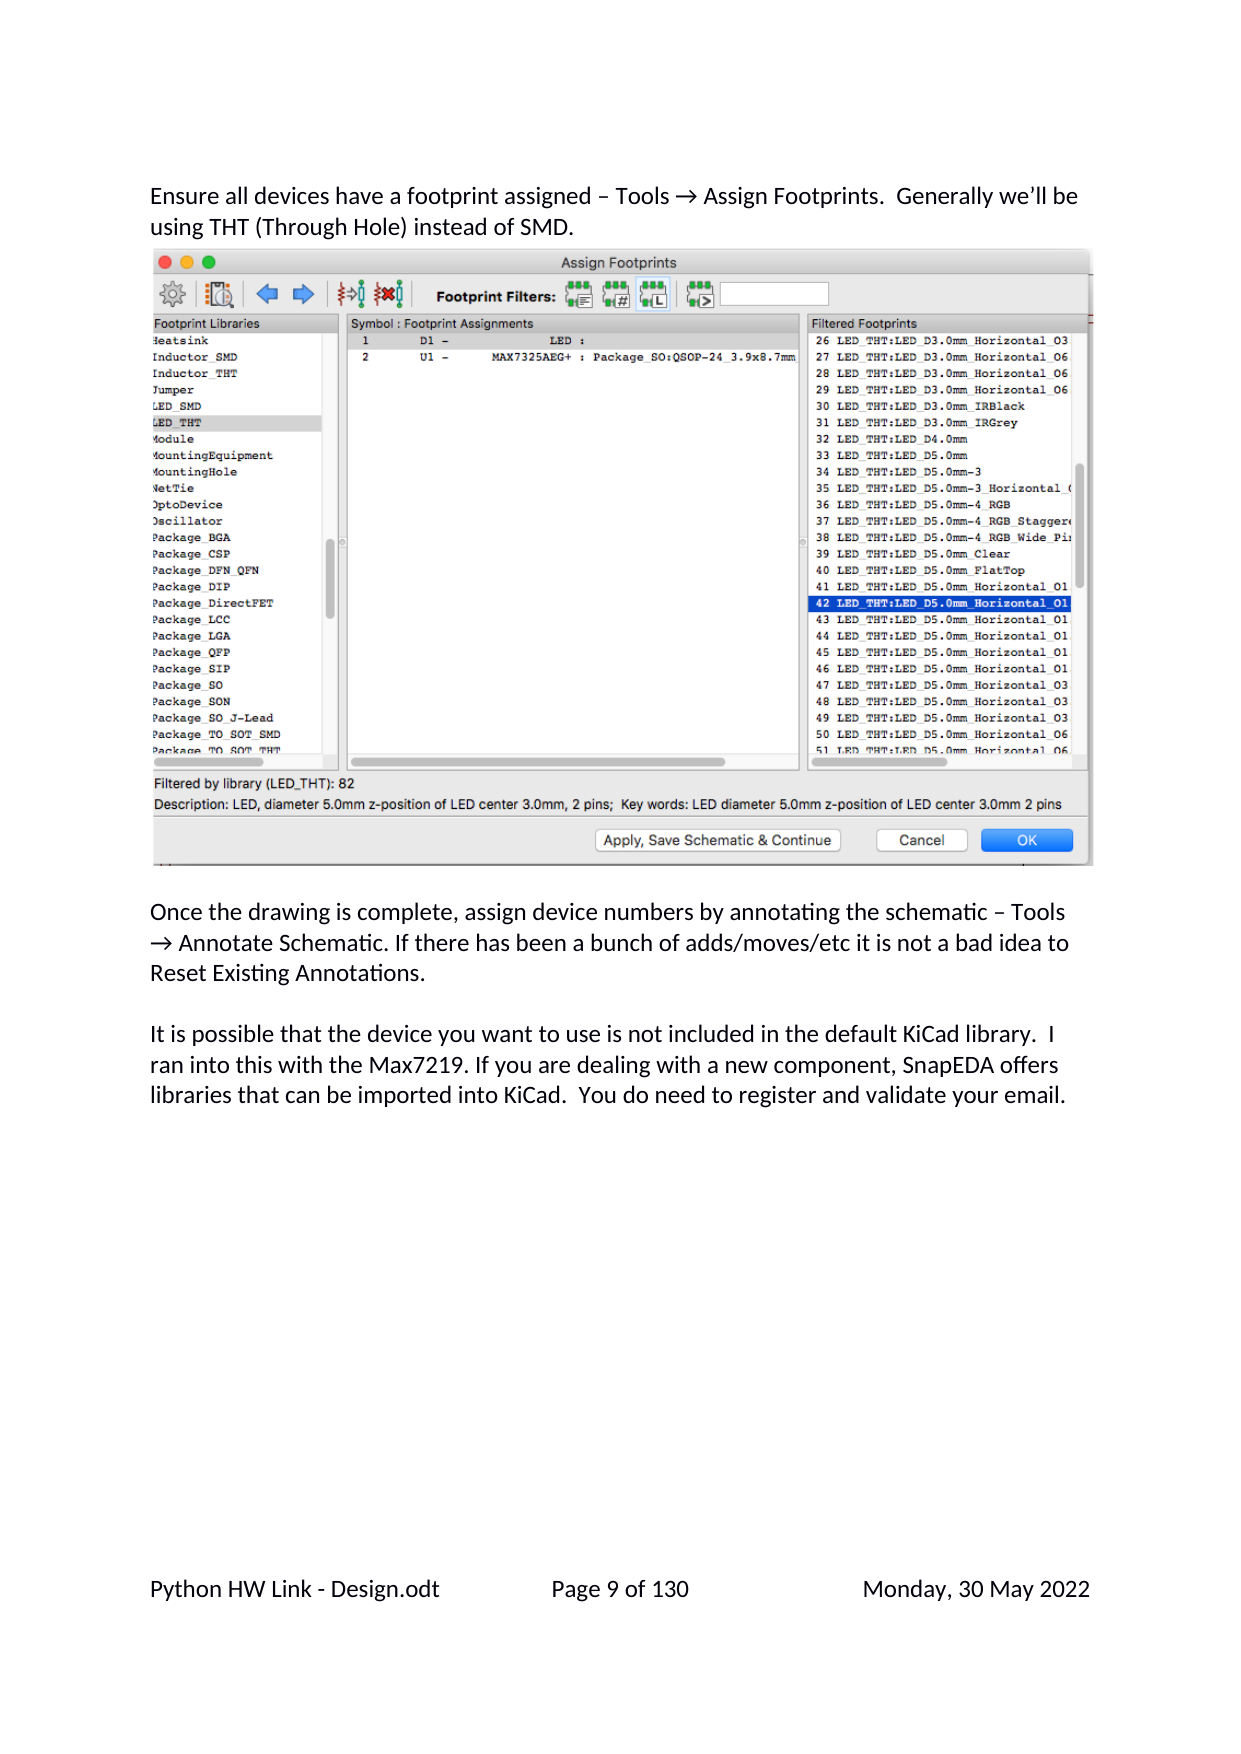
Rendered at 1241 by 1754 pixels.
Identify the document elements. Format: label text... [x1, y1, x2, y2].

text Ensure all devices have a footprint assigned – Tools → Assign Footprints. Generally we’ll be using THT (Through Hole) instead of SMD. [150, 181, 1090, 242]
text It is possible that the device you want to use is not included in the default KiCad library. I ran into this with the Max7219. If you are dealing with a new component, SnapEDA offers libraries that can be imported into KiCad. You do need to register and validate your email. [150, 1018, 1090, 1110]
text Once the drawing is complete, assign device numbers by annotating the schematic – Tools → Annotate Schematic. If there has been a bunch of adds/moves/etc it is not a bad idea to Reset Existing Annotations. [150, 896, 1090, 988]
picture [153, 248, 1094, 866]
